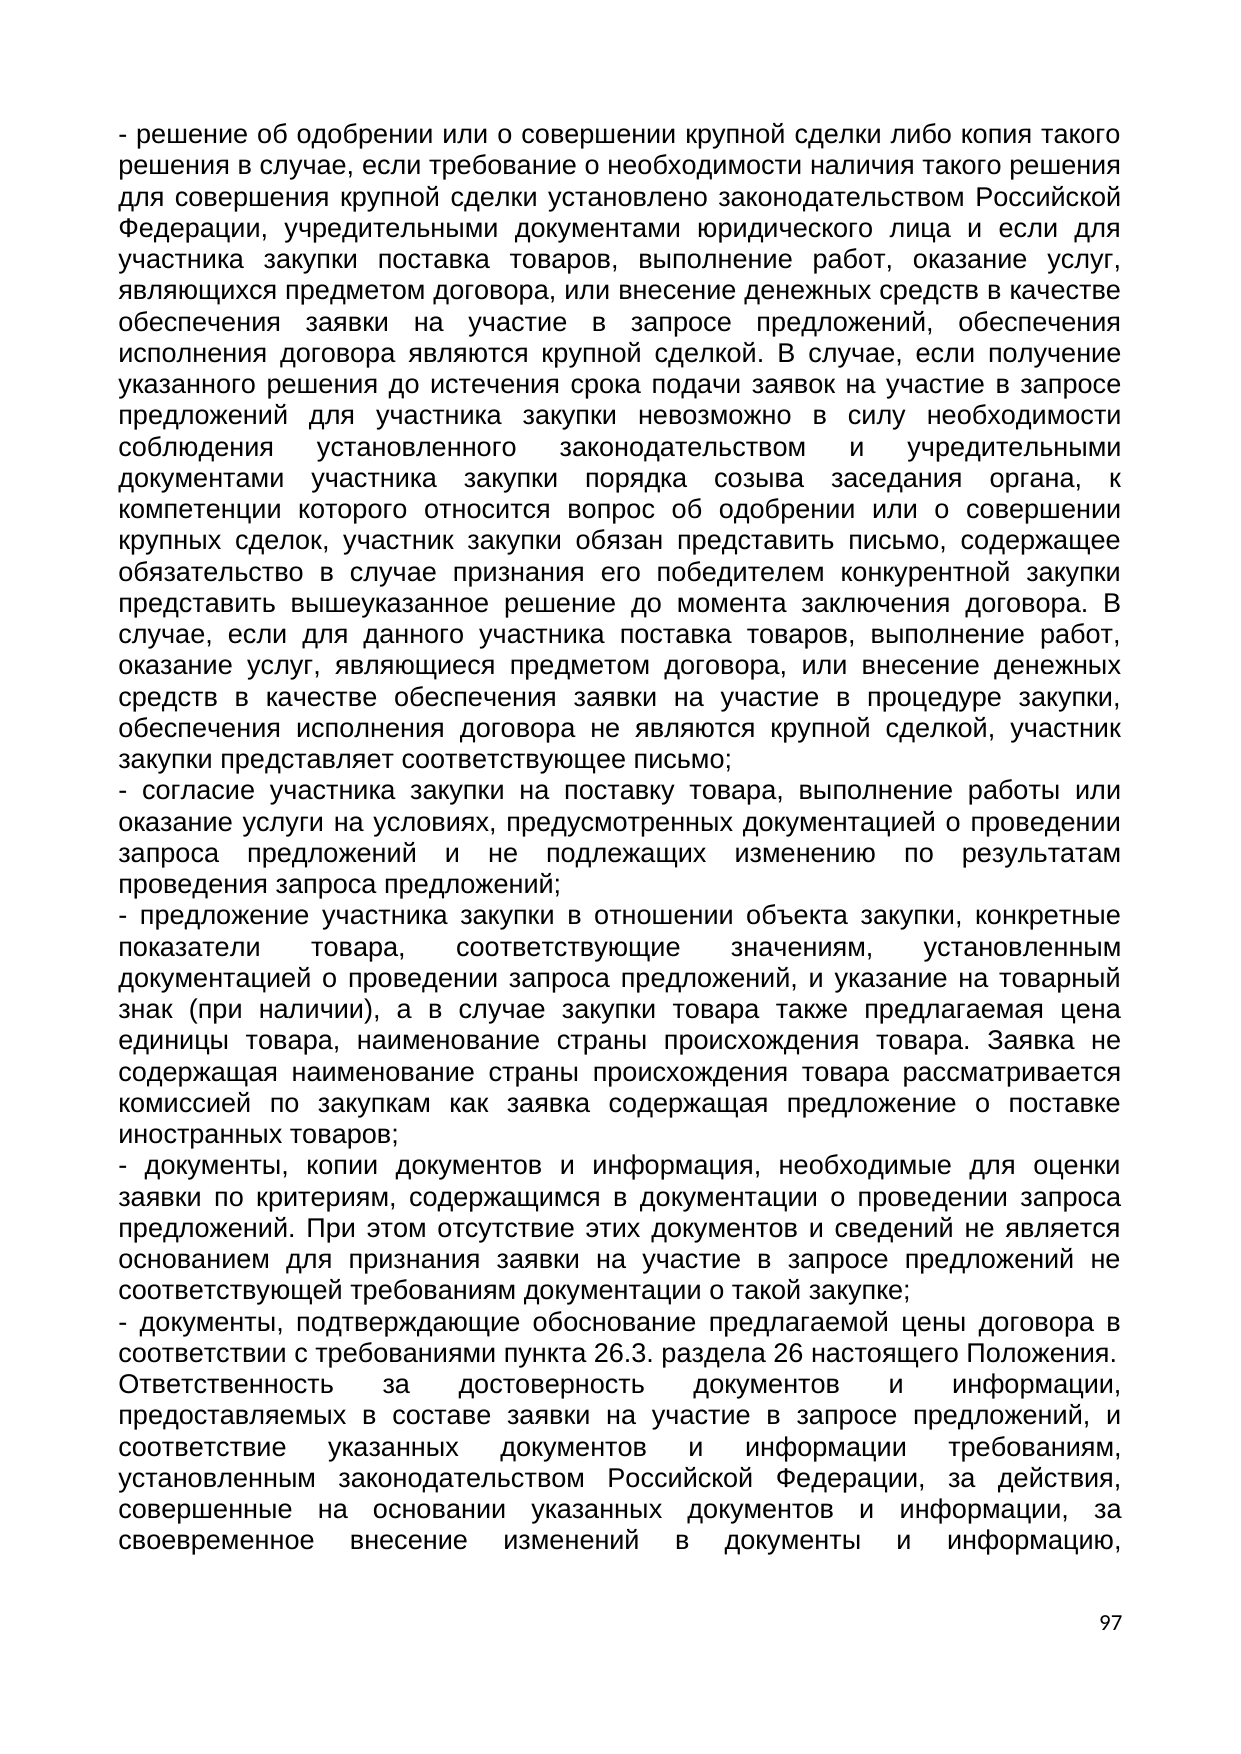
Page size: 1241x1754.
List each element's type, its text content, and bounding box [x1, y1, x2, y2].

text - документы, копии документов и информация, необходимые для оценки заявки по критериям, содержащимся в документации о проведении запроса предложений. При этом отсутствие этих документов и сведений не является основанием для признания заявки на участие в запросе предложений не соответствующей требованиям документации о такой закупке; [118, 1149, 1122, 1306]
text Ответственность за достоверность документов и информации, предоставляемых в составе заявки на участие в запросе предложений, и соответствие указанных документов и информации требованиям, установленным законодательством Российской Федерации, за действия, совершенные на основании указанных документов и информации, за своевременное внесение изменений в документы и информацию, [118, 1368, 1122, 1556]
text - согласие участника закупки на поставку товара, выполнение работы или оказание услуги на условиях, предусмотренных документацией о проведении запроса предложений и не подлежащих изменению по результатам проведения запроса предложений; [118, 774, 1122, 899]
text - решение об одобрении или о совершении крупной сделки либо копия такого решения в случае, если требование о необходимости наличия такого решения для совершения крупной сделки установлено законодательством Российской Федерации, учредительными документами юридического лица и если для участника закупки поставка товаров, выполнение работ, оказание услуг, являющихся предметом договора, или внесение денежных средств в качестве обеспечения заявки на участие в запросе предложений, обеспечения исполнения договора являются крупной сделкой. В случае, если получение указанного решения до истечения срока подачи заявок на участие в запросе предложений для участника закупки невозможно в силу необходимости соблюдения установленного законодательством и учредительными документами участника закупки порядка созыва заседания органа, к компетенции которого относится вопрос об одобрении или о совершении крупных сделок, участник закупки обязан представить письмо, содержащее обязательство в случае признания его победителем конкурентной закупки представить вышеуказанное решение до момента заключения договора. В случае, если для данного участника поставка товаров, выполнение работ, оказание услуг, являющиеся предметом договора, или внесение денежных средств в качестве обеспечения заявки на участие в процедуре закупки, обеспечения исполнения договора не являются крупной сделкой, участник закупки представляет соответствующее письмо; [118, 118, 1122, 774]
text - документы, подтверждающие обоснование предлагаемой цены договора в соответствии с требованиями пункта 26.3. раздела 26 настоящего Положения. [118, 1306, 1122, 1368]
text - предложение участника закупки в отношении объекта закупки, конкретные показатели товара, соответствующие значениям, установленным документацией о проведении запроса предложений, и указание на товарный знак (при наличии), а в случае закупки товара также предлагаемая цена единицы товара, наименование страны происхождения товара. Заявка не содержащая наименование страны происхождения товара рассматривается комиссией по закупкам как заявка содержащая предложение о поставке иностранных товаров; [118, 899, 1122, 1149]
